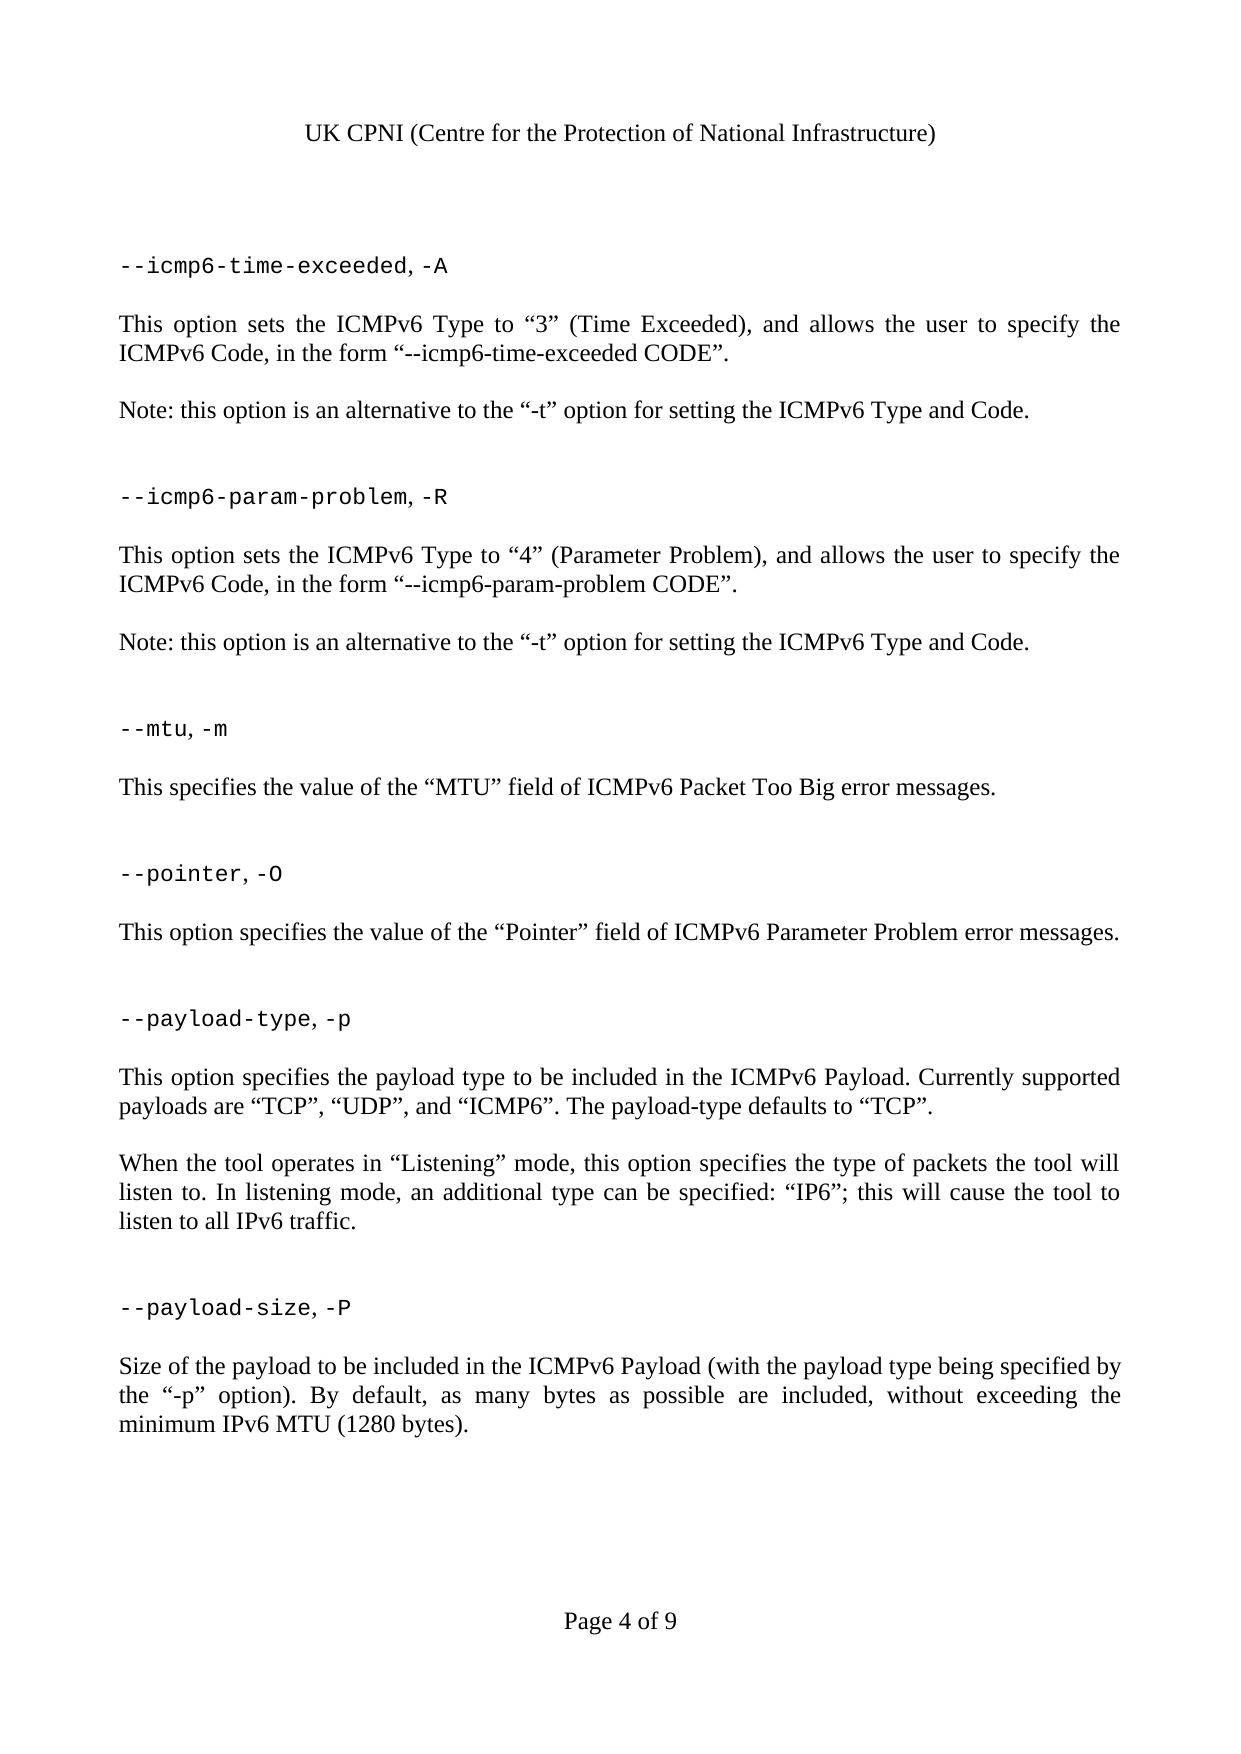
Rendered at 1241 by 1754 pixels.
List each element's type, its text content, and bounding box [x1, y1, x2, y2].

text This specifies the value of the “MTU” field of ICMPv6 Packet Too Big error messages. [118, 772, 1122, 801]
text This option specifies the value of the “Pointer” field of ICMPv6 Parameter Problem error messages. [118, 917, 1122, 946]
text This option specifies the payload type to be included in the ICMPv6 Payload. Currently supported payloads are “TCP”, “UDP”, and “ICMP6”. The payload-type defaults to “TCP”. [118, 1062, 1122, 1120]
text Note: this option is an alternative to the “-t” option for setting the ICMPv6 Type and Code. [118, 627, 1122, 655]
text --icmp6-param-problem, -R [118, 481, 1122, 512]
text --payload-size, -P [118, 1292, 1122, 1322]
text This option sets the ICMPv6 Type to “3” (Time Exceeded), and allows the user to specify the ICMPv6 Code, in the form “--icmp6-time-exceeded CODE”. [118, 309, 1122, 366]
text This option sets the ICMPv6 Type to “4” (Parameter Problem), and allows the user to specify the ICMPv6 Code, in the form “--icmp6-param-problem CODE”. [118, 540, 1122, 598]
text --mtu, -m [118, 713, 1122, 743]
text --payload-type, -p [118, 1003, 1122, 1033]
text --pointer, -O [118, 858, 1122, 888]
text Note: this option is an alternative to the “-t” option for setting the ICMPv6 Type and Code. [118, 395, 1122, 424]
text When the tool operates in “Listening” mode, this option specifies the type of packets the tool will listen to. In listening mode, an additional type can be specified: “IP6”; this will cause the tool to listen to all IPv6 traffic. [118, 1148, 1122, 1235]
text --icmp6-time-exceeded, -A [118, 250, 1122, 280]
text Size of the payload to be included in the ICMPv6 Payload (with the payload type being specified by the “-p” option). By default, as many bytes as possible are included, without exceeding the minimum IPv6 MTU (1280 bytes). [118, 1351, 1122, 1437]
